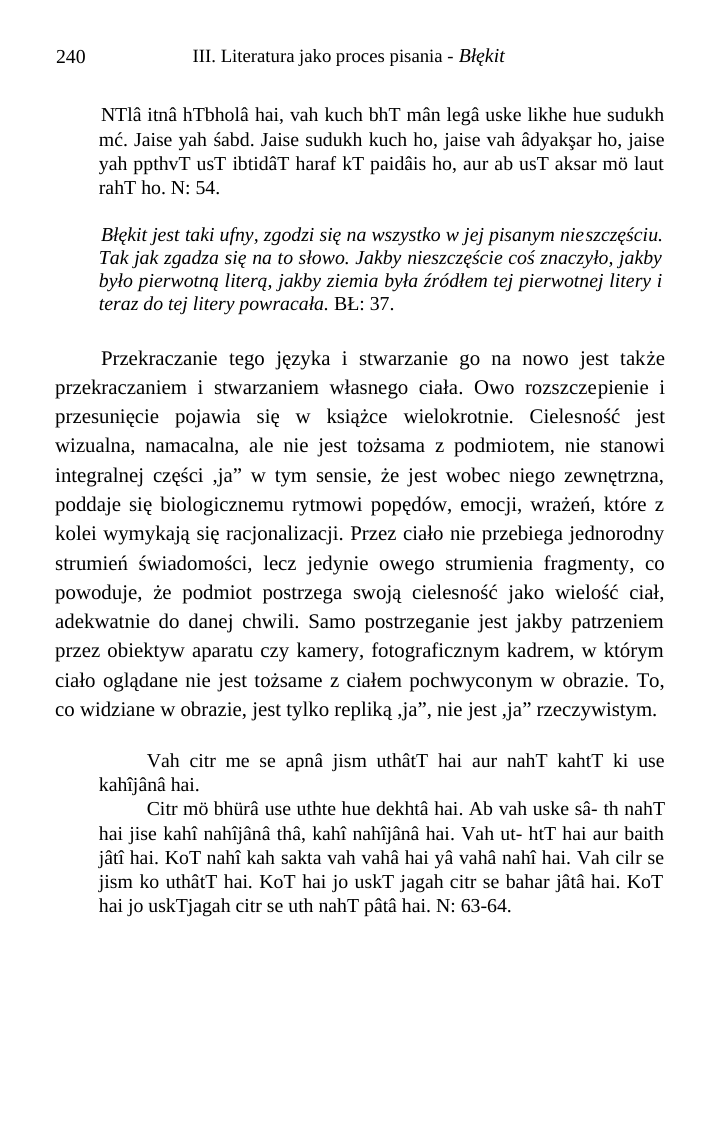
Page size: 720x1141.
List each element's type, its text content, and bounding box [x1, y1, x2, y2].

text III. Literatura jako proces pisania - Błękit [192, 44, 528, 67]
text Vah citr me se apnâ jism uthâtT hai aur nahT kahtT ki use kahîjânâ hai. [99, 749, 665, 796]
text Przekraczanie tego języka i stwarzanie go na nowo jest tak­że przekraczaniem i stwarzaniem własnego ciała. Owo rozszcze­pienie i przesunięcie pojawia się w książce wielokrotnie. Ciele­sność jest wizualna, namacalna, ale nie jest tożsama z podmio­tem, nie stanowi integralnej części ,ja” w tym sensie, że jest wobec niego zewnętrzna, poddaje się biologicznemu rytmowi popędów, emocji, wrażeń, które z kolei wymykają się racjonali­zacji. Przez ciało nie przebiega jednorodny strumień świadomo­ści, lecz jedynie owego strumienia fragmenty, co powoduje, że podmiot postrzega swoją cielesność jako wielość ciał, adekwat­nie do danej chwili. Samo postrzeganie jest jakby patrzeniem przez obiektyw aparatu czy kamery, fotograficznym kadrem, w którym ciało oglądane nie jest tożsame z ciałem pochwyco­nym w obrazie. To, co widziane w obrazie, jest tylko repliką ,ja”, nie jest ,ja” rzeczywistym. [55, 346, 665, 721]
text NTlâ itnâ hTbholâ hai, vah kuch bhT mân legâ uske likhe hue sudukh mć. Jaise yah śabd. Jaise sudukh kuch ho, jaise vah âdyakşar ho, jaise yah ppthvT usT ibtidâT haraf kT paidâis ho, aur ab usT aksar mö laut rahT ho. N: 54. [99, 103, 665, 199]
text Citr mö bhürâ use uthte hue dekhtâ hai. Ab vah uske sâ- th nahT hai jise kahî nahîjânâ thâ, kahî nahîjânâ hai. Vah ut- htT hai aur baith jâtî hai. KoT nahî kah sakta vah vahâ hai yâ vahâ nahî hai. Vah cilr se jism ko uthâtT hai. KoT hai jo uskT jagah citr se bahar jâtâ hai. KoT hai jo uskTjagah citr se uth nahT pâtâ hai. N: 63-64. [99, 797, 665, 917]
text Błękit jest taki ufny, zgodzi się na wszystko w jej pisanym nie­szczęściu. Tak jak zgadza się na to słowo. Jakby nieszczęście coś znaczyło, jakby było pierwotną literą, jakby ziemia była źródłem tej pierwotnej litery i teraz do tej litery powracała. BŁ: 37. [99, 223, 665, 314]
text 240 [56, 45, 90, 68]
